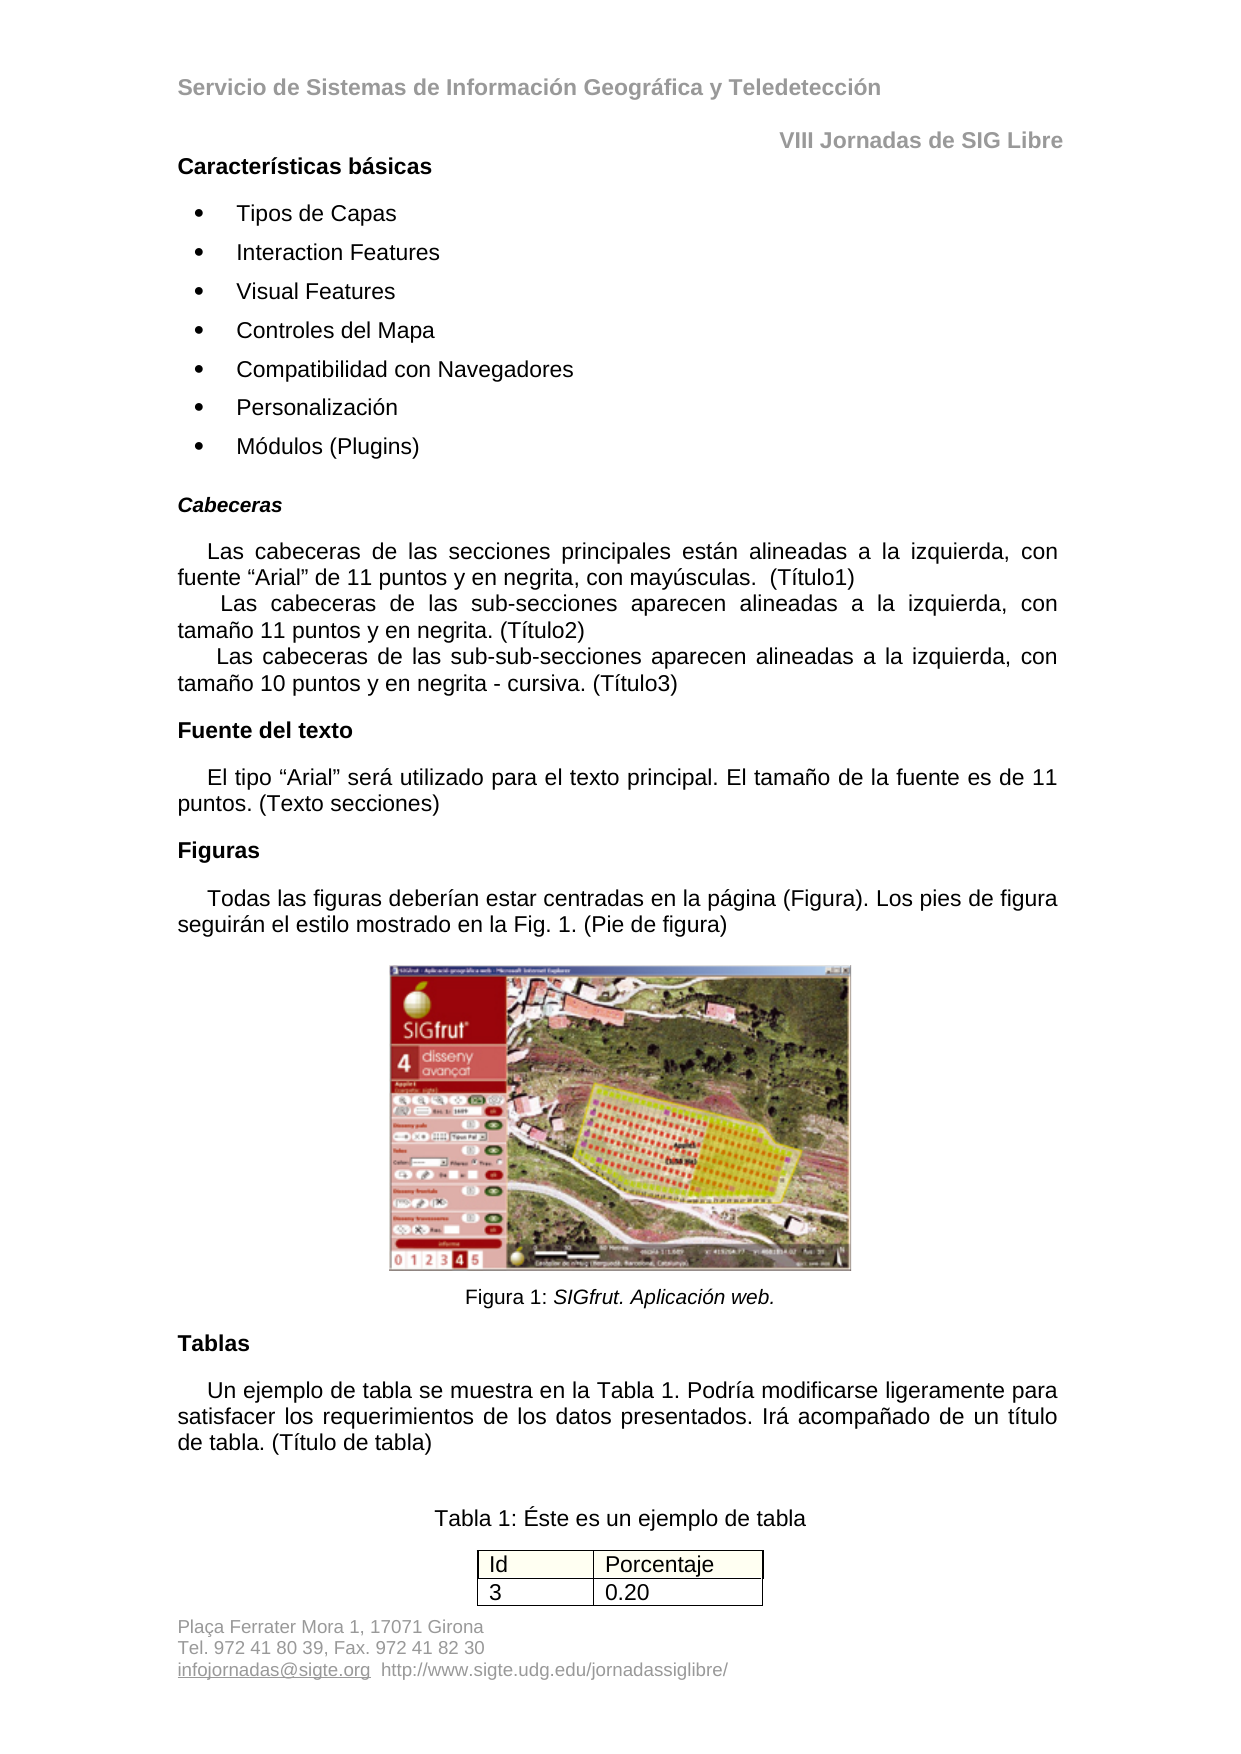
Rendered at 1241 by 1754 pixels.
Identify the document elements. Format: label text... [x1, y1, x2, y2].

text El tipo “Arial” será utilizado para el texto principal. El tamaño de la fuente es de 11 puntos. (Texto secciones) [177, 764, 1058, 817]
list Visual Features [195, 278, 1063, 304]
text Un ejemplo de tabla se muestra en la Tabla 1. Podría modificarse ligeramente para satisfacer los requerimientos de los datos presentados. Irá acompañado de un título de tabla. (Título de tabla) [177, 1377, 1058, 1456]
list Controles del Mapa [195, 317, 1063, 343]
table_cell 3 [478, 1579, 593, 1605]
list Interaction Features [195, 239, 1063, 265]
subtitle Figuras [177, 837, 1063, 864]
subtitle Características básicas [177, 153, 1063, 179]
text Las cabeceras de las secciones principales están alineadas a la izquierda, con fuente “Arial” de 11 puntos y en negrita, con mayúsculas. (Título1) [177, 538, 1058, 590]
text Tabla 1: Éste es un ejemplo de tabla [207, 1505, 1033, 1531]
table_header Porcentaje [594, 1551, 762, 1577]
text Las cabeceras de las sub-sub-secciones aparecen alineadas a la izquierda, con tamaño 10 puntos y en negrita - cursiva. (Título3) [177, 643, 1058, 696]
list Tipos de Capas [195, 200, 1063, 226]
subtitle Fuente del texto [177, 717, 1063, 743]
table_header Id [479, 1551, 593, 1577]
text Figura 1: SIGfrut. Aplicación web. [177, 1285, 1063, 1309]
list Personalización [195, 394, 1063, 421]
picture [389, 965, 852, 1271]
table_cell 0.20 [594, 1578, 762, 1605]
list Módulos (Plugins) [195, 433, 1063, 459]
subtitle Tablas [177, 1329, 1063, 1356]
subtitle Cabeceras [177, 493, 1063, 517]
list Compatibilidad con Navegadores [195, 356, 1063, 382]
text Las cabeceras de las sub-secciones aparecen alineadas a la izquierda, con tamaño 11 puntos y en negrita. (Título2) [177, 590, 1058, 643]
text Todas las figuras deberían estar centradas en la página (Figura). Los pies de figura seguirán el estilo mostrado en la Fig. 1. (Pie de figura) [177, 884, 1058, 937]
